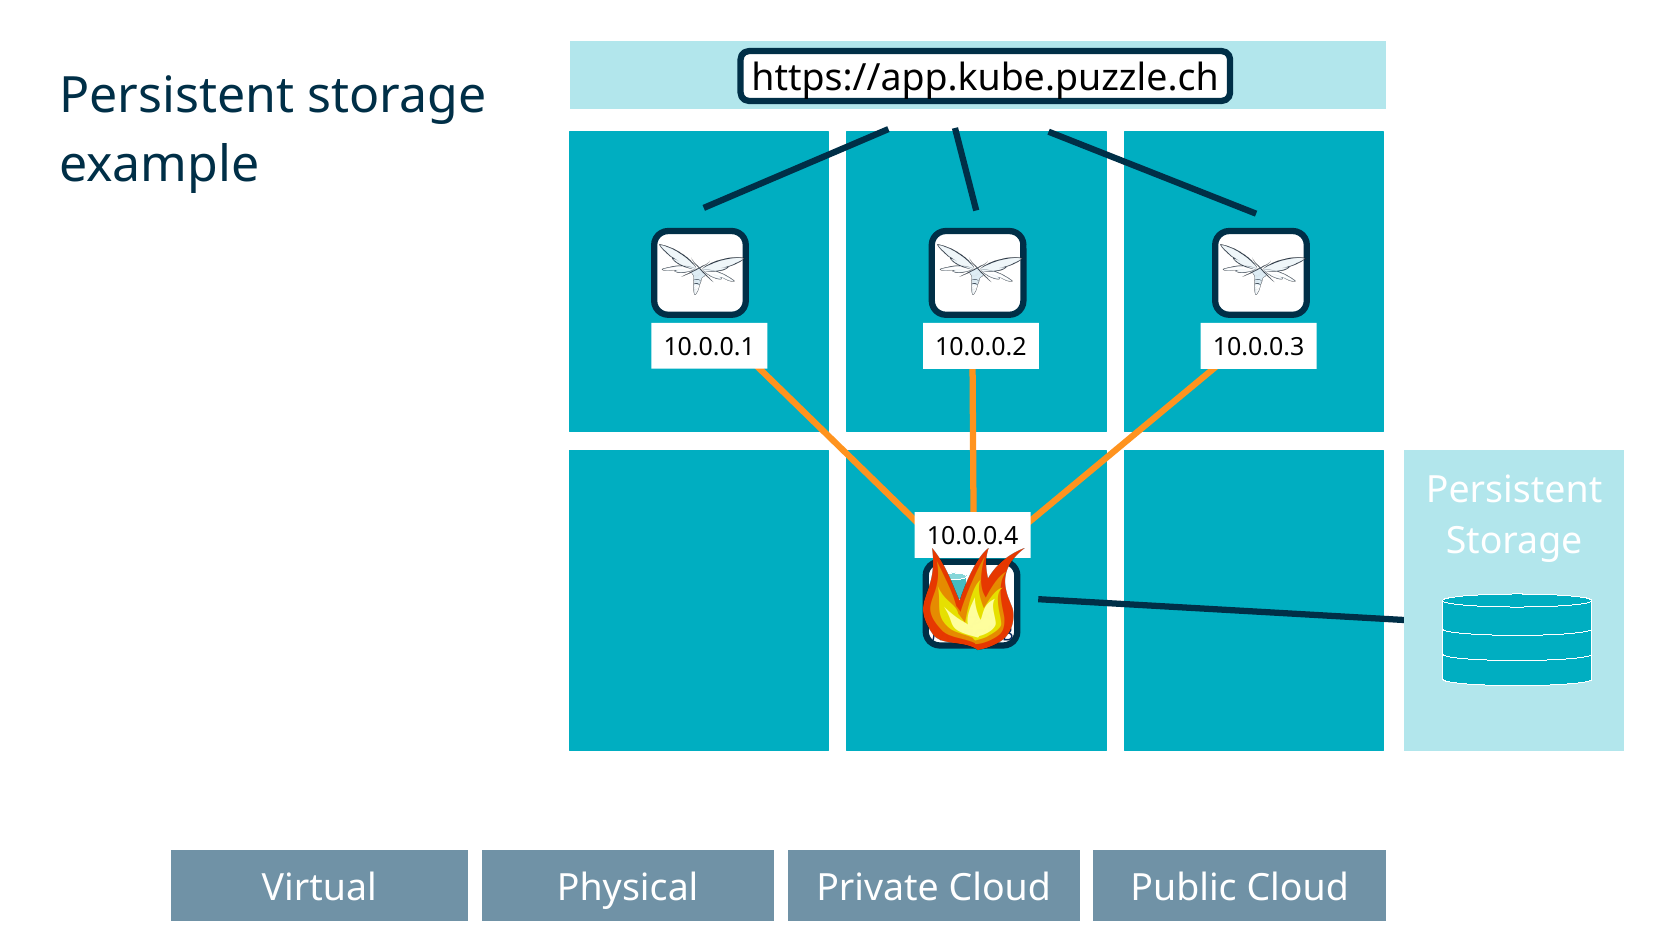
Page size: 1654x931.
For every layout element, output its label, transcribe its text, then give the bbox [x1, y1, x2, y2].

picture [659, 244, 742, 295]
text_box [570, 41, 1386, 109]
picture [1220, 244, 1303, 295]
picture [906, 548, 1043, 651]
text_box [1031, 463, 1107, 599]
text_box [849, 450, 970, 514]
picture [937, 244, 1020, 295]
text_box [846, 459, 1107, 751]
text_box 10.0.0.3 [1200, 323, 1317, 369]
text_box Private Cloud [788, 850, 1080, 921]
text_box [1124, 450, 1384, 615]
text_box [1124, 608, 1384, 751]
text_box https://app.kube.puzzle.ch [740, 51, 1231, 101]
text_box [1124, 131, 1384, 432]
text_box 10.0.0.2 [923, 323, 1039, 369]
text_box [569, 131, 829, 432]
text_box Persistent Storage [1404, 450, 1624, 751]
text_box [846, 131, 873, 143]
text_box [977, 450, 1107, 515]
text_box 10.0.0.4 [914, 512, 1031, 548]
text_box [569, 450, 829, 751]
text_box [1442, 593, 1592, 686]
title Persistent storage example [59, 59, 557, 219]
text_box Virtual [171, 850, 468, 921]
text_box Physical [482, 850, 774, 921]
text_box 10.0.0.1 [651, 323, 768, 369]
text_box [846, 131, 1107, 432]
text_box Public Cloud [1093, 850, 1386, 921]
text_box [1058, 131, 1107, 151]
